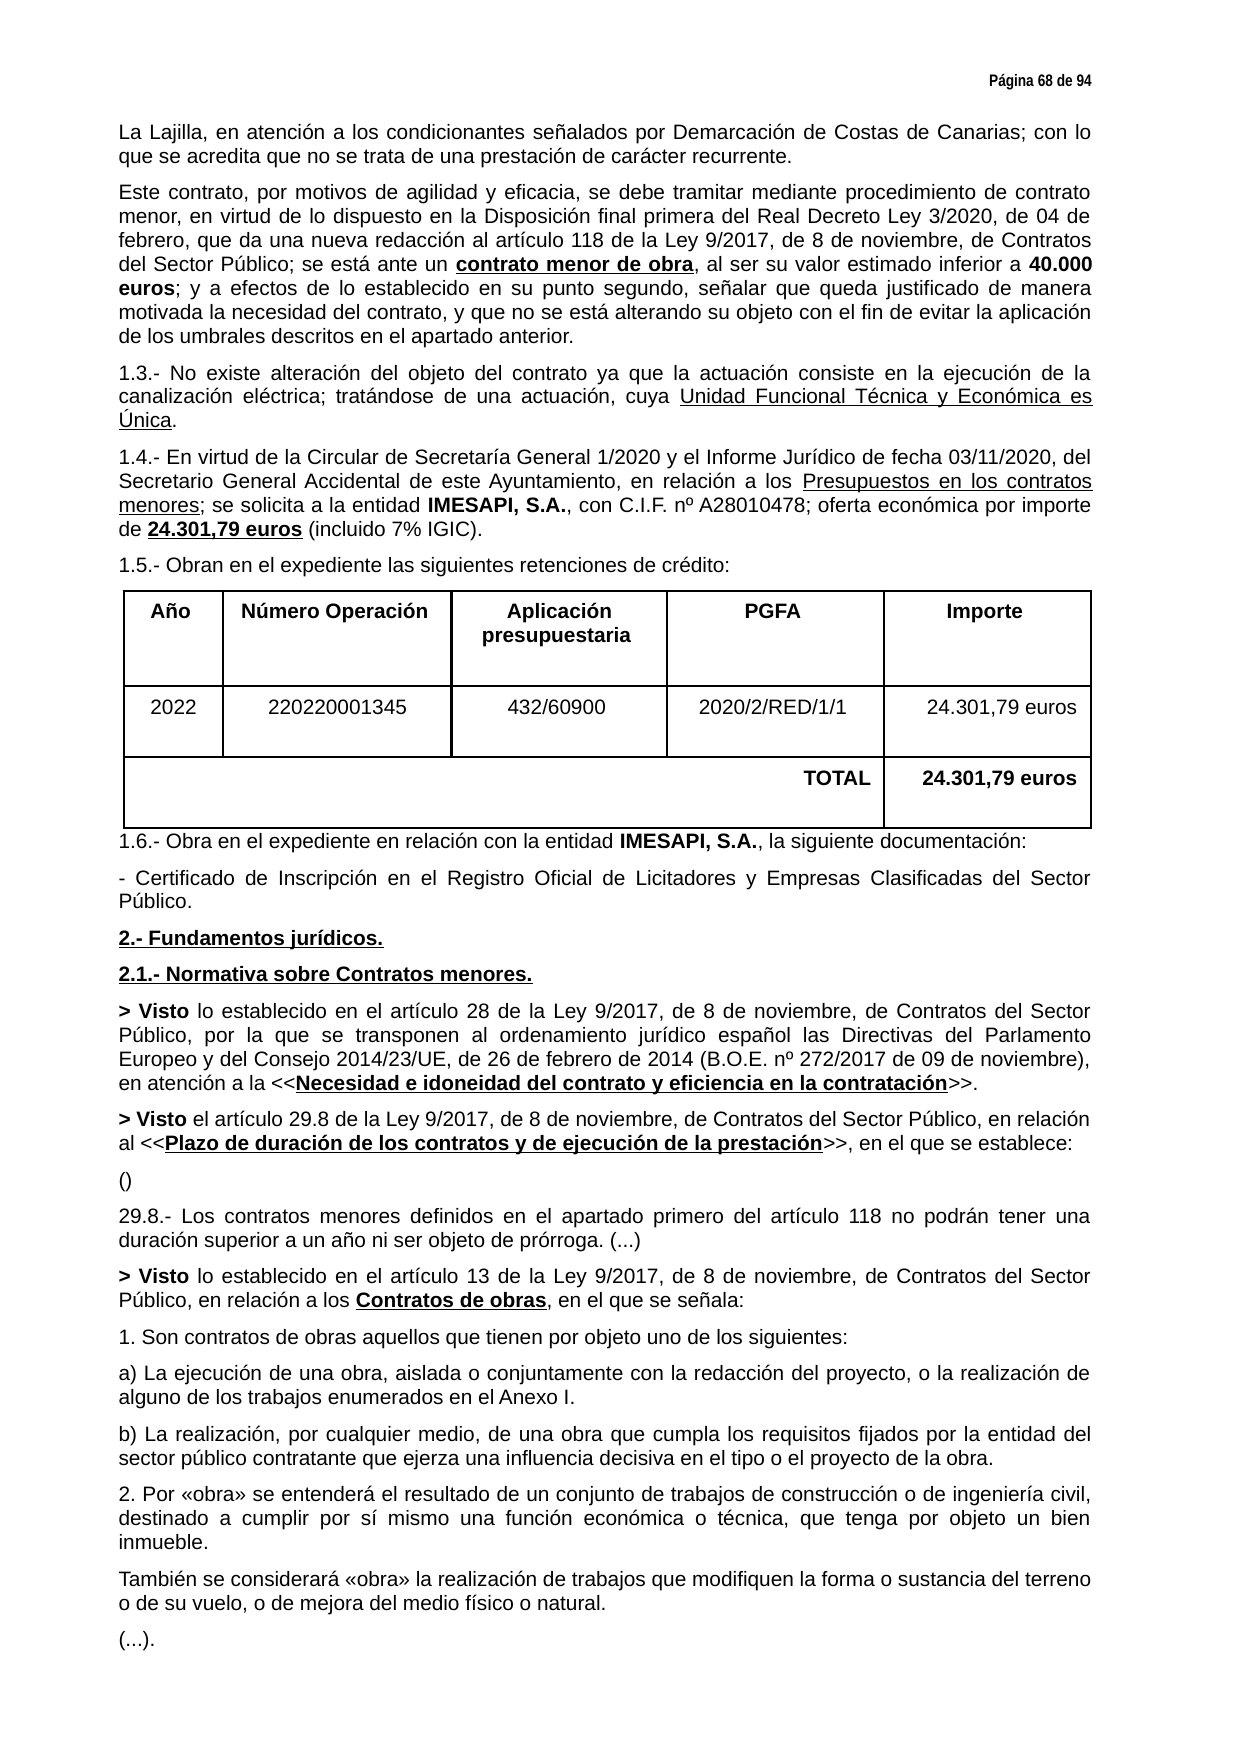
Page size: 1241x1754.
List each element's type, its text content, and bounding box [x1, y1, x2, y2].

text También se considerará «obra» la realización de trabajos que modifiquen la forma o sustancia del terreno o de su vuelo, o de mejora del medio físico o natural. [118, 1566, 1092, 1614]
table_header PGFA [668, 592, 883, 684]
text () [118, 1167, 1092, 1191]
text 2. Por «obra» se entenderá el resultado de un conjunto de trabajos de construcción o de ingeniería civil, destinado a cumplir por sí mismo una función económica o técnica, que tenga por objeto un bien inmueble. [118, 1482, 1092, 1554]
text 1.3.- No existe alteración del objeto del contrato ya que la actuación consiste en la ejecución de la canalización eléctrica; tratándose de una actuación, cuya Unidad Funcional Técnica y Económica es Única. [118, 360, 1092, 432]
table_header Número Operación [224, 592, 450, 684]
text > Visto lo establecido en el artículo 13 de la Ley 9/2017, de 8 de noviembre, de Contratos del Sector Público, en relación a los Contratos de obras, en el que se señala: [118, 1264, 1092, 1312]
text 1.4.- En virtud de la Circular de Secretaría General 1/2020 y el Informe Jurídico de fecha 03/11/2020, del Secretario General Accidental de este Ayuntamiento, en relación a los Presupuestos en los contratos menores; se solicita a la entidad IMESAPI, S.A., con C.I.F. nº A28010478; oferta económica por importe de 24.301,79 euros (incluido 7% IGIC). [118, 445, 1092, 541]
text a) La ejecución de una obra, aislada o conjuntamente con la redacción del proyecto, o la realización de alguno de los trabajos enumerados en el Anexo I. [118, 1361, 1092, 1409]
table_header Año [125, 592, 222, 684]
table_cell 24.301,79 euros [885, 687, 1090, 756]
text 1. Son contratos de obras aquellos que tienen por objeto uno de los siguientes: [118, 1325, 1092, 1349]
table_header Aplicación presupuestaria [453, 592, 666, 684]
text 1.5.- Obran en el expediente las siguientes retenciones de crédito: [118, 553, 1092, 577]
text 29.8.- Los contratos menores definidos en el apartado primero del artículo 118 no podrán tener una duración superior a un año ni ser objeto de prórroga. (...) [118, 1204, 1092, 1252]
text 2.1.- Normativa sobre Contratos menores. [118, 962, 1092, 986]
text > Visto lo establecido en el artículo 28 de la Ley 9/2017, de 8 de noviembre, de Contratos del Sector Público, por la que se transponen al ordenamiento jurídico español las Directivas del Parlamento Europeo y del Consejo 2014/23/UE, de 26 de febrero de 2014 (B.O.E. nº 272/2017 de 09 de noviembre), en atención a la <<Necesidad e idoneidad del contrato y eficiencia en la contratación>>. [118, 999, 1092, 1094]
text b) La realización, por cualquier medio, de una obra que cumpla los requisitos fijados por la entidad del sector público contratante que ejerza una influencia decisiva en el tipo o el proyecto de la obra. [118, 1422, 1092, 1469]
table_cell 2020/2/RED/1/1 [668, 687, 883, 756]
table_cell 24.301,79 euros [885, 758, 1090, 827]
text 1.6.- Obra en el expediente en relación con la entidad IMESAPI, S.A., la siguiente documentación: [118, 829, 1092, 853]
text 2.- Fundamentos jurídicos. [118, 926, 1092, 950]
text (...). [118, 1627, 1092, 1651]
text Este contrato, por motivos de agilidad y eficacia, se debe tramitar mediante procedimiento de contrato menor, en virtud de lo dispuesto en la Disposición final primera del Real Decreto Ley 3/2020, de 04 de febrero, que da una nueva redacción al artículo 118 de la Ley 9/2017, de 8 de noviembre, de Contratos del Sector Público; se está ante un contrato menor de obra, al ser su valor estimado inferior a 40.000 euros; y a efectos de lo establecido en su punto segundo, señalar que queda justificado de manera motivada la necesidad del contrato, y que no se está alterando su objeto con el fin de evitar la aplicación de los umbrales descritos en el apartado anterior. [118, 180, 1092, 348]
table_cell 432/60900 [453, 687, 666, 756]
table_cell TOTAL [125, 758, 883, 827]
table_header Importe [885, 592, 1090, 684]
text - Certificado de Inscripción en el Registro Oficial de Licitadores y Empresas Clasificadas del Sector Público. [118, 865, 1092, 913]
table_cell 2022 [125, 687, 222, 756]
text > Visto el artículo 29.8 de la Ley 9/2017, de 8 de noviembre, de Contratos del Sector Público, en relación al <<Plazo de duración de los contratos y de ejecución de la prestación>>, en el que se establece: [118, 1107, 1092, 1155]
table_cell 220220001345 [224, 687, 450, 756]
text La Lajilla, en atención a los condicionantes señalados por Demarcación de Costas de Canarias; con lo que se acredita que no se trata de una prestación de carácter recurrente. [118, 120, 1092, 168]
